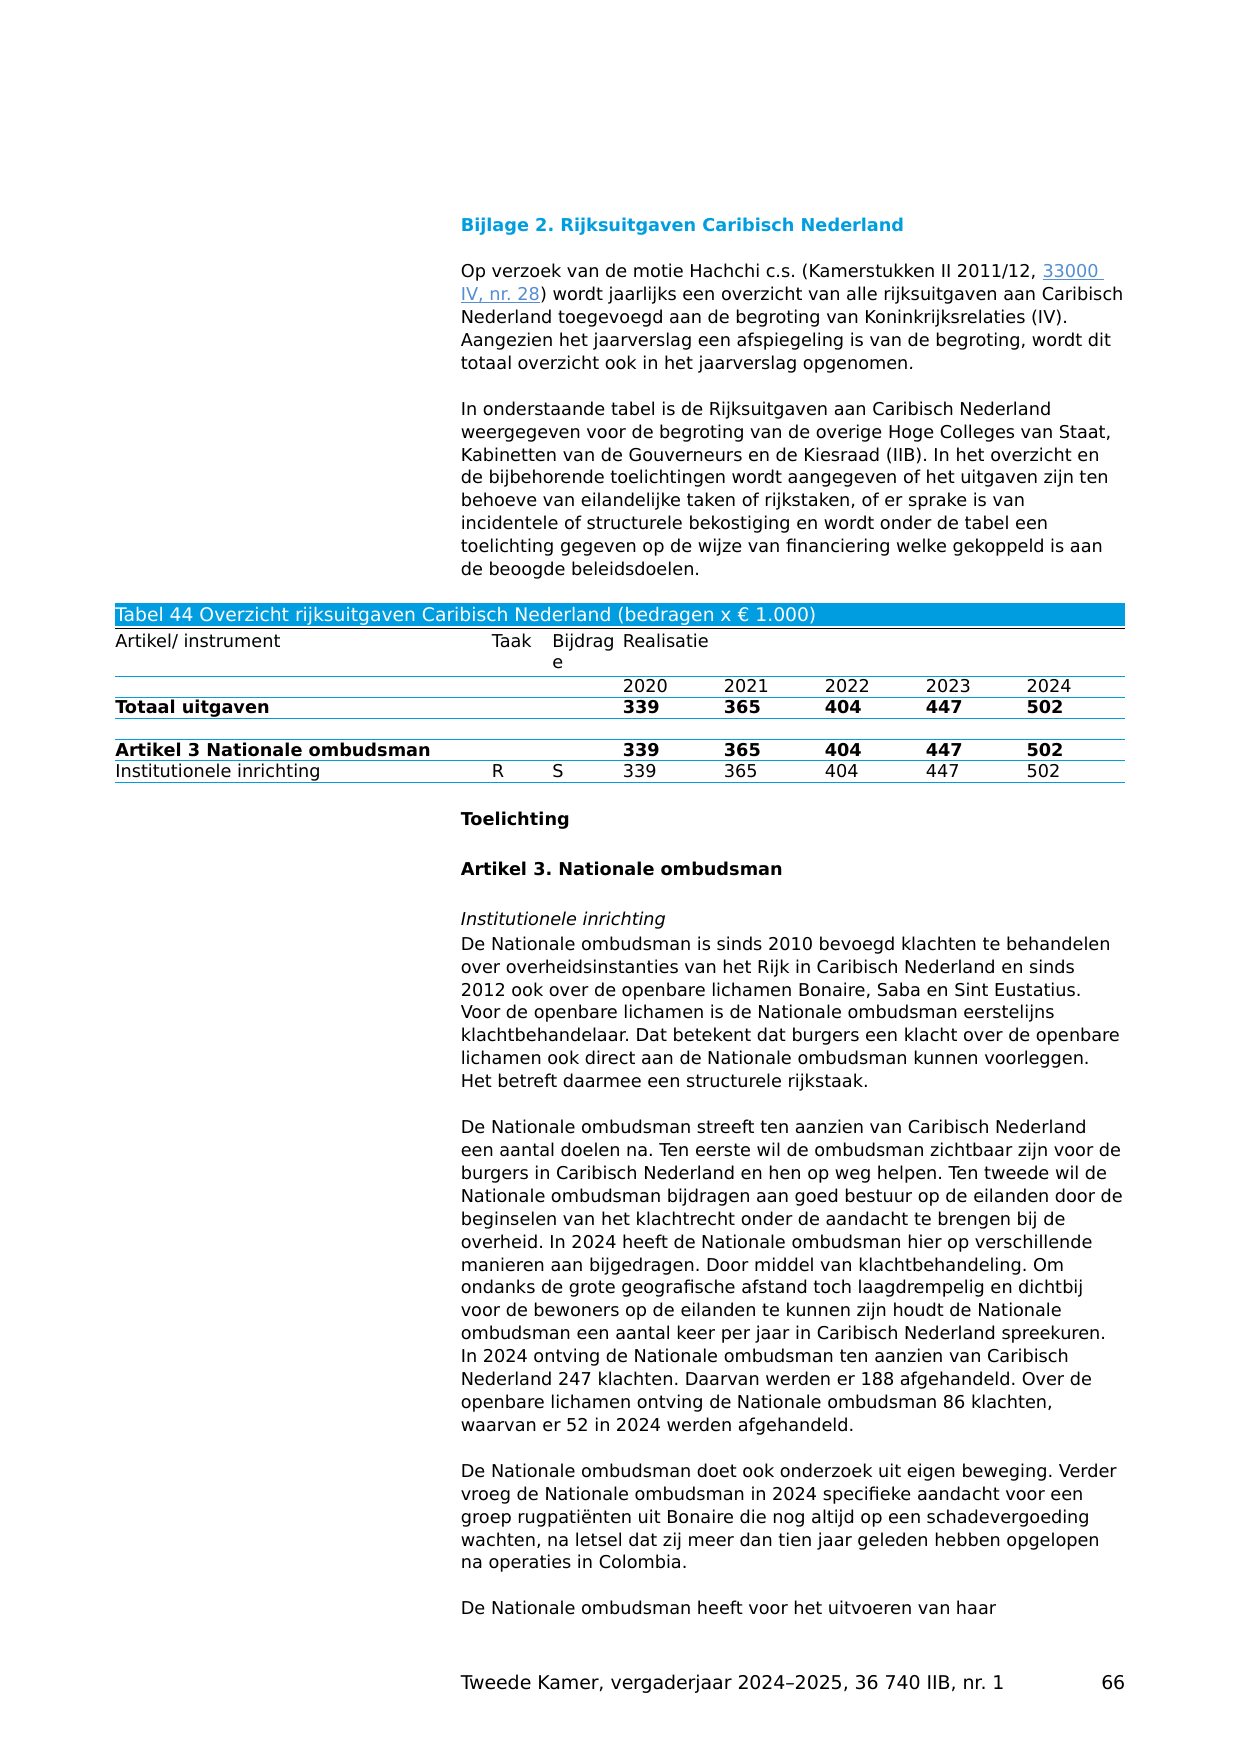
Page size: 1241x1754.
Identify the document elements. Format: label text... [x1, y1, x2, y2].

table_cell [549, 698, 620, 718]
table_cell Artikel 3 Nationale ombudsman [115, 740, 620, 760]
table_cell Taak [489, 629, 549, 676]
table_cell 2024 [1024, 677, 1125, 697]
table_cell [489, 719, 549, 739]
table_cell 502 [1024, 761, 1125, 781]
table_cell S [549, 761, 620, 781]
table_cell Realisatie [620, 629, 1125, 676]
text De Nationale ombudsman doet ook onderzoek uit eigen beweging. Verder vroeg de Nationale ombudsman in 2024 specifieke aandacht voor een groep rugpatiënten uit Bonaire die nog altijd op een schadevergoeding wachten, na letsel dat zij meer dan tien jaar geleden hebben opgelopen na operaties in Colombia. [461, 1459, 1125, 1573]
table_cell [923, 719, 1023, 739]
table_cell 365 [721, 698, 822, 718]
text De Nationale ombudsman heeft voor het uitvoeren van haar [461, 1596, 1125, 1619]
table_cell Bijdrage [549, 629, 620, 676]
table_cell 447 [923, 698, 1023, 718]
text De Nationale ombudsman streeft ten aanzien van Caribisch Nederland een aantal doelen na. Ten eerste wil de ombudsman zichtbaar zijn voor de burgers in Caribisch Nederland en hen op weg helpen. Ten tweede wil de Nationale ombudsman bijdragen aan goed bestuur op de eilanden door de beginselen van het klachtrecht onder de aandacht te brengen bij de overheid. In 2024 heeft de Nationale ombudsman hier op verschillende manieren aan bijgedragen. Door middel van klachtbehandeling. Om ondanks de grote geografische afstand toch laagdrempelig en dichtbij voor de bewoners op de eilanden te kunnen zijn houdt de Nationale ombudsman een aantal keer per jaar in Caribisch Nederland spreekuren. In 2024 ontving de Nationale ombudsman ten aanzien van Caribisch Nederland 247 klachten. Daarvan werden er 188 afgehandeld. Over de openbare lichamen ontving de Nationale ombudsman 86 klachten, waarvan er 52 in 2024 werden afgehandeld. [461, 1115, 1125, 1436]
title Bijlage 2. Rijksuitgaven Caribisch Nederland [461, 213, 1125, 236]
table_cell [549, 677, 620, 697]
table_cell 365 [721, 740, 822, 760]
table_cell 2021 [721, 677, 822, 697]
text Toelichting [461, 807, 1125, 830]
table_cell [721, 719, 822, 739]
table_cell Institutionele inrichting [115, 761, 489, 781]
table_cell 339 [620, 740, 721, 760]
table_cell 404 [822, 761, 923, 781]
text De Nationale ombudsman is sinds 2010 bevoegd klachten te behandelen over overheidsinstanties van het Rijk in Caribisch Nederland en sinds 2012 ook over de openbare lichamen Bonaire, Saba en Sint Eustatius. Voor de openbare lichamen is de Nationale ombudsman eerstelijns klachtbehandelaar. Dat betekent dat burgers een klacht over de openbare lichamen ook direct aan de Nationale ombudsman kunnen voorleggen. Het betreft daarmee een structurele rijkstaak. [461, 932, 1125, 1092]
table_cell [1024, 719, 1125, 739]
table_cell 339 [620, 698, 721, 718]
table_cell 2023 [923, 677, 1023, 697]
table_cell [489, 677, 549, 697]
table_cell [115, 719, 489, 739]
text In onderstaande tabel is de Rijksuitgaven aan Caribisch Nederland weergegeven voor de begroting van de overige Hoge Colleges van Staat, Kabinetten van de Gouverneurs en de Kiesraad (IIB). In het overzicht en de bijbehorende toelichtingen wordt aangegeven of het uitgaven zijn ten behoeve van eilandelijke taken of rijkstaken, of er sprake is van incidentele of structurele bekostiging en wordt onder de tabel een toelichting gegeven op de wijze van financiering welke gekoppeld is aan de beoogde beleidsdoelen. [461, 397, 1125, 580]
table_cell 447 [923, 740, 1023, 760]
table_cell 502 [1024, 698, 1125, 718]
table_cell 404 [822, 740, 923, 760]
table_cell [489, 698, 549, 718]
table_cell 339 [620, 761, 721, 781]
table_cell [115, 677, 489, 697]
table_cell [549, 719, 620, 739]
table_cell 447 [923, 761, 1023, 781]
text Institutionele inrichting [461, 907, 1125, 930]
text Op verzoek van de motie Hachchi c.s. (Kamerstukken II 2011/12, 33000 IV, nr. 28) wordt jaarlijks een overzicht van alle rijksuitgaven aan Caribisch Nederland toegevoegd aan de begroting van Koninkrijksrelaties (IV). Aangezien het jaarverslag een afspiegeling is van de begroting, wordt dit totaal overzicht ook in het jaarverslag opgenomen. [461, 259, 1125, 374]
table_cell 502 [1024, 740, 1125, 760]
table_cell 2020 [620, 677, 721, 697]
table_cell 404 [822, 698, 923, 718]
text Artikel 3. Nationale ombudsman [461, 857, 1125, 880]
table_cell 2022 [822, 677, 923, 697]
table_cell [822, 719, 923, 739]
table_cell [620, 719, 721, 739]
table_cell R [489, 761, 549, 781]
table_cell 365 [721, 761, 822, 781]
table_cell Totaal uitgaven [115, 698, 489, 718]
table_cell Artikel/ instrument [115, 629, 489, 676]
